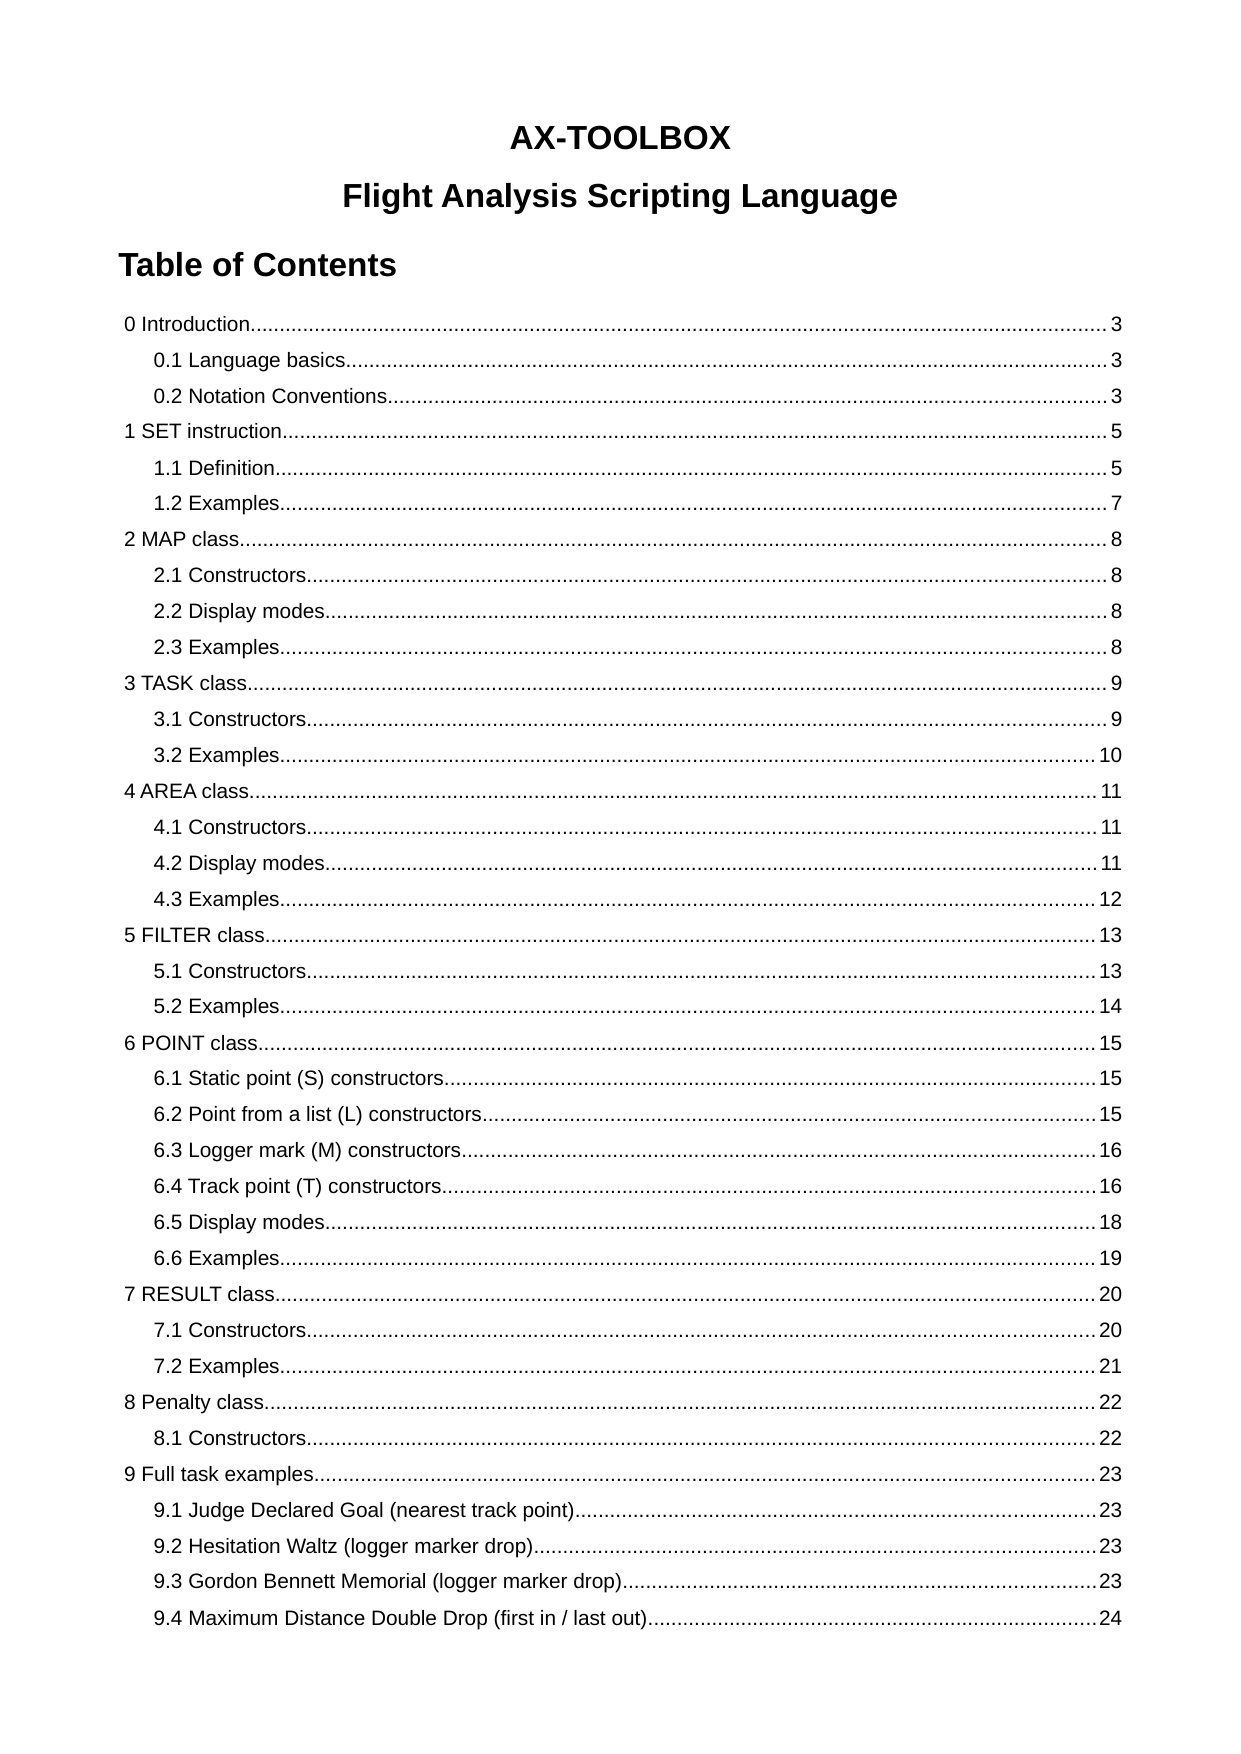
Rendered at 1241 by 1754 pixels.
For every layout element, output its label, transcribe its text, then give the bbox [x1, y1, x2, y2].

text 6.2 Point from a list (L) constructors 15 [148, 1102, 1122, 1126]
text 0.2 Notation Conventions 3 [148, 383, 1122, 407]
text 8 Penalty class 22 [118, 1390, 1122, 1414]
text 9 Full task examples 23 [118, 1462, 1122, 1486]
text 0 Introduction 3 [118, 312, 1122, 336]
text 3.1 Constructors 9 [148, 707, 1122, 731]
text 9.2 Hesitation Waltz (logger marker drop) 23 [148, 1533, 1122, 1557]
text 1.1 Definition 5 [148, 455, 1122, 479]
text 3.2 Examples 10 [148, 743, 1122, 767]
text 2.2 Display modes 8 [148, 599, 1122, 623]
text 6.5 Display modes 18 [148, 1210, 1122, 1234]
text 6.3 Logger mark (M) constructors 16 [148, 1138, 1122, 1162]
text 2.3 Examples 8 [148, 635, 1122, 659]
text 4 AREA class 11 [118, 779, 1122, 803]
text 7.1 Constructors 20 [148, 1318, 1122, 1342]
text 6.1 Static point (S) constructors 15 [148, 1066, 1122, 1090]
text 7.2 Examples 21 [148, 1354, 1122, 1378]
text 6.6 Examples 19 [148, 1246, 1122, 1270]
text 6.4 Track point (T) constructors 16 [148, 1174, 1122, 1198]
text 2 MAP class 8 [118, 527, 1122, 551]
text 3 TASK class 9 [118, 671, 1122, 695]
text Flight Analysis Scripting Language [118, 176, 1122, 214]
text 9.3 Gordon Bennett Memorial (logger marker drop) 23 [148, 1569, 1122, 1593]
text 4.2 Display modes 11 [148, 851, 1122, 874]
text 0.1 Language basics 3 [148, 347, 1122, 371]
text 5.2 Examples 14 [148, 994, 1122, 1018]
text 4.3 Examples 12 [148, 887, 1122, 911]
text 7 RESULT class 20 [118, 1282, 1122, 1306]
text 6 POINT class 15 [118, 1030, 1122, 1054]
subtitle Table of Contents [118, 245, 1122, 283]
text 4.1 Constructors 11 [148, 815, 1122, 839]
text 2.1 Constructors 8 [148, 563, 1122, 587]
text 5.1 Constructors 13 [148, 958, 1122, 982]
text AX-TOOLBOX [118, 118, 1122, 157]
text 9.1 Judge Declared Goal (nearest track point) 23 [148, 1497, 1122, 1521]
text 9.4 Maximum Distance Double Drop (first in / last out) 24 [148, 1605, 1122, 1629]
text 8.1 Constructors 22 [148, 1426, 1122, 1449]
text 1.2 Examples 7 [148, 491, 1122, 515]
text 5 FILTER class 13 [118, 922, 1122, 946]
text 1 SET instruction 5 [118, 419, 1122, 443]
